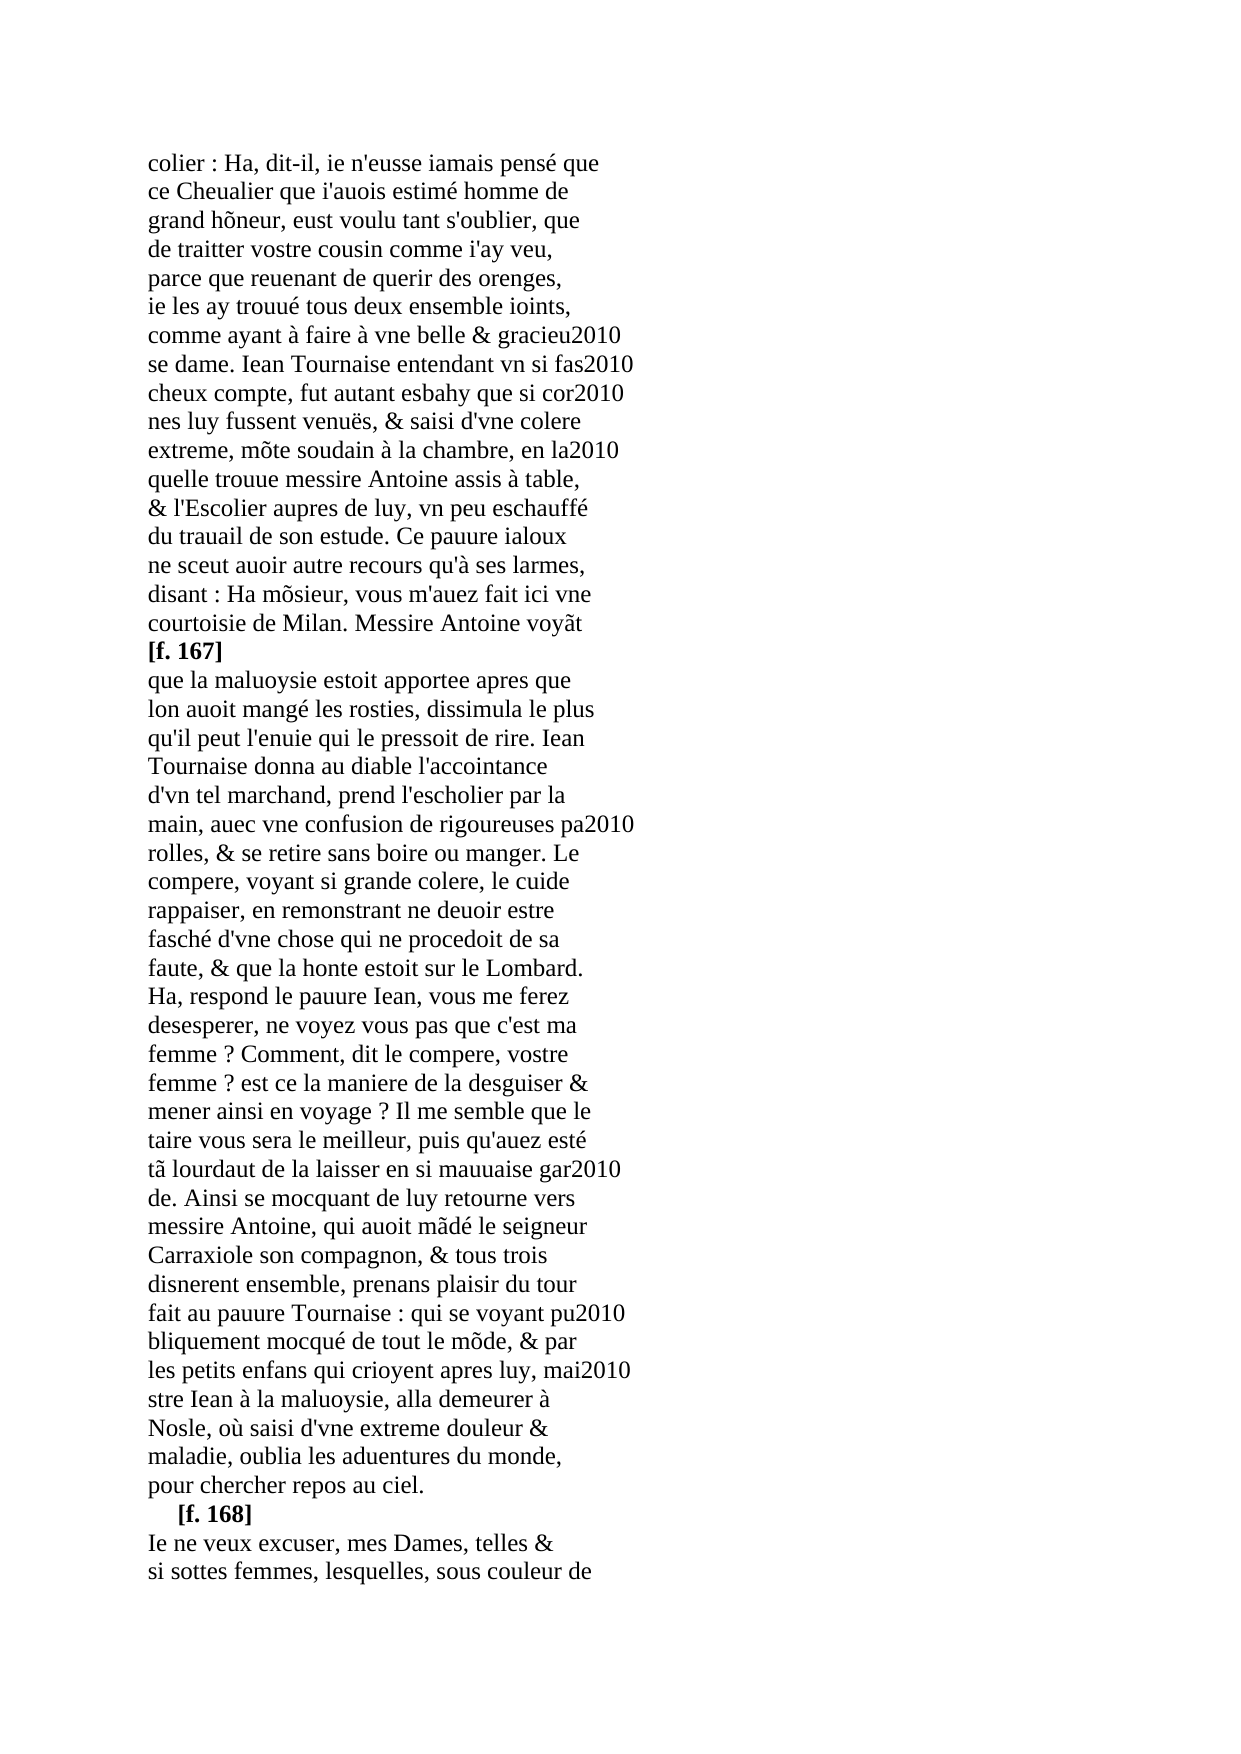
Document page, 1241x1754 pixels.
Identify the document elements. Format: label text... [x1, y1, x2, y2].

text [f. 168] Ie ne veux excuser, mes Dames, telles & si sottes femmes, lesquelles, sous couleur de [148, 1499, 1093, 1585]
text colier : Ha, dit-il, ie n'eusse iamais pensé que ce Cheualier que i'auois estimé homme de grand hõneur, eust voulu tant s'oublier, que de traitter vostre cousin comme i'ay veu, parce que reuenant de querir des orenges, ie les ay trouué tous deux ensemble ioints, comme ayant à faire à vne belle & gracieu2010 se dame. Iean Tournaise entendant vn si fas2010 cheux compte, fut autant esbahy que si cor2010 nes luy fussent venuës, & saisi d'vne colere extreme, mõte soudain à la chambre, en la2010 quelle trouue messire Antoine assis à table, & l'Escolier aupres de luy, vn peu eschauffé du trauail de son estude. Ce pauure ialoux ne sceut auoir autre recours qu'à ses larmes, disant : Ha mõsieur, vous m'auez fait ici vne courtoisie de Milan. Messire Antoine voyãt [f. 167] que la maluoysie estoit apportee apres que lon auoit mangé les rosties, dissimula le plus qu'il peut l'enuie qui le pressoit de rire. Iean Tournaise donna au diable l'accointance d'vn tel marchand, prend l'escholier par la main, auec vne confusion de rigoureuses pa2010 rolles, & se retire sans boire ou manger. Le compere, voyant si grande colere, le cuide rappaiser, en remonstrant ne deuoir estre fasché d'vne chose qui ne procedoit de sa faute, & que la honte estoit sur le Lombard. Ha, respond le pauure Iean, vous me ferez desesperer, ne voyez vous pas que c'est ma femme ? Comment, dit le compere, vostre femme ? est ce la maniere de la desguiser & mener ainsi en voyage ? Il me semble que le taire vous sera le meilleur, puis qu'auez esté tã lourdaut de la laisser en si mauuaise gar2010 de. Ainsi se mocquant de luy retourne vers messire Antoine, qui auoit mãdé le seigneur Carraxiole son compagnon, & tous trois disnerent ensemble, prenans plaisir du tour fait au pauure Tournaise : qui se voyant pu2010 bliquement mocqué de tout le mõde, & par les petits enfans qui crioyent apres luy, mai2010 stre Iean à la maluoysie, alla demeurer à Nosle, où saisi d'vne extreme douleur & maladie, oublia les aduentures du monde, pour chercher repos au ciel. [148, 148, 1093, 1499]
